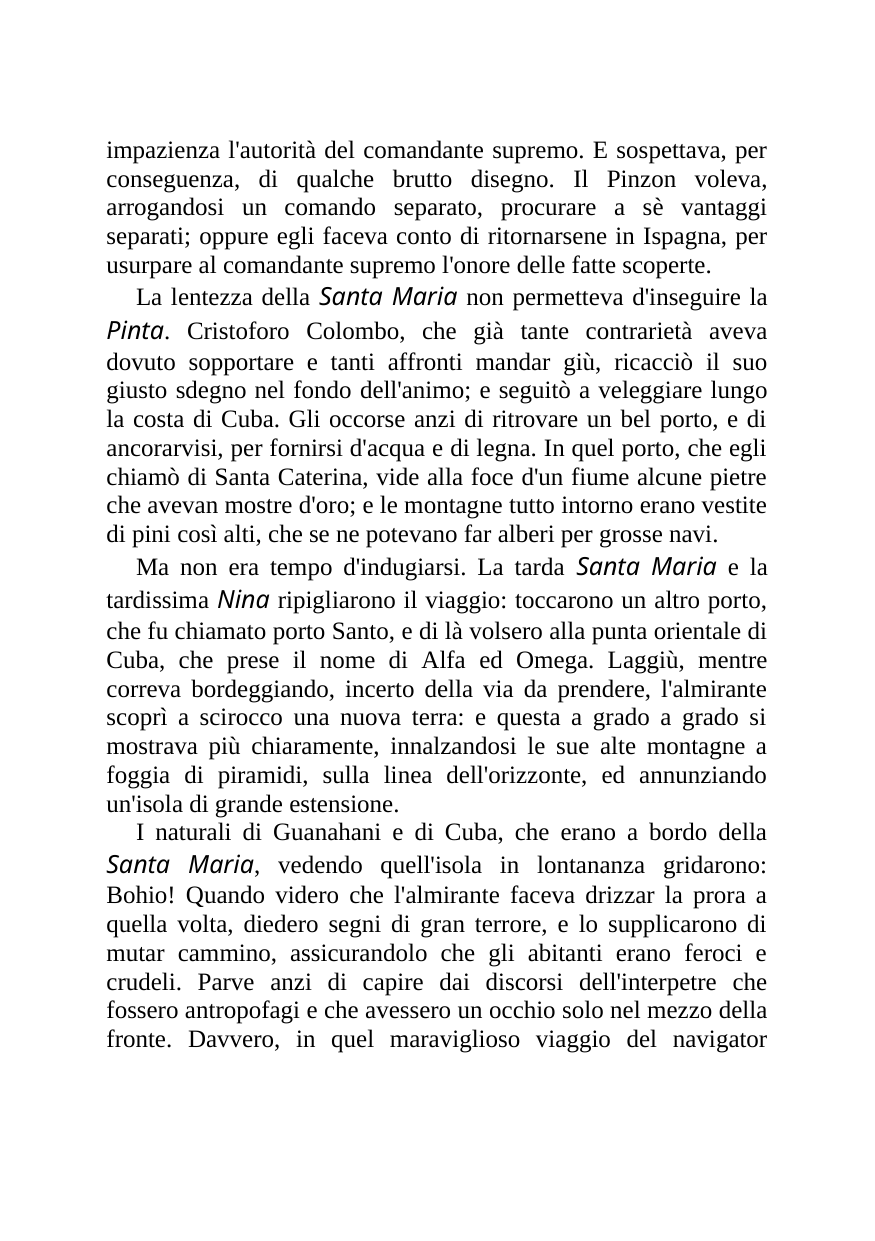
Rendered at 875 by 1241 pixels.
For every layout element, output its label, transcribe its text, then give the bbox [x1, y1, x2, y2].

text I naturali di Guanahani e di Cuba, che erano a bordo della Santa Maria, vedendo quell'isola in lontananza gridarono: Bohio! Quando videro che l'almirante faceva drizzar la prora a quella volta, diedero segni di gran terrore, e lo supplicarono di mutar cammino, assicurandolo che gli abitanti erano feroci e crudeli. Parve anzi di capire dai discorsi dell'interpetre che fossero antropofagi e che avessero un occhio solo nel mezzo della fronte. Davvero, in quel maraviglioso viaggio del navigator [106, 817, 768, 1053]
text Ma non era tempo d'indugiarsi. La tarda Santa Maria e la tardissima Nina ripigliarono il viaggio: toccarono un altro porto, che fu chiamato porto Santo, e di là volsero alla punta orientale di Cuba, che prese il nome di Alfa ed Omega. Laggiù, mentre correva bordeggiando, incerto della via da prendere, l'almirante scoprì a scirocco una nuova terra: e questa a grado a grado si mostrava più chiaramente, innalzandosi le sue alte montagne a foggia di piramidi, sulla linea dell'orizzonte, ed annunziando un'isola di grande estensione. [106, 548, 768, 817]
text La lentezza della Santa Maria non permetteva d'inseguire la Pinta. Cristoforo Colombo, che già tante contrarietà aveva dovuto sopportare e tanti affronti mandar giù, ricacciò il suo giusto sdegno nel fondo dell'animo; e seguitò a veleggiare lungo la costa di Cuba. Gli occorse anzi di ritrovare un bel porto, e di ancorarvisi, per fornirsi d'acqua e di legna. In quel porto, che egli chiamò di Santa Caterina, vide alla foce d'un fiume alcune pietre che avevan mostre d'oro; e le montagne tutto intorno erano vestite di pini così alti, che se ne potevano far alberi per grosse navi. [106, 279, 768, 548]
text impazienza l'autorità del comandante supremo. E sospettava, per conseguenza, di qualche brutto disegno. Il Pinzon voleva, arrogandosi un comando separato, procurare a sè vantaggi separati; oppure egli faceva conto di ritornarsene in Ispagna, per usurpare al comandante supremo l'onore delle fatte scoperte. [106, 135, 768, 279]
